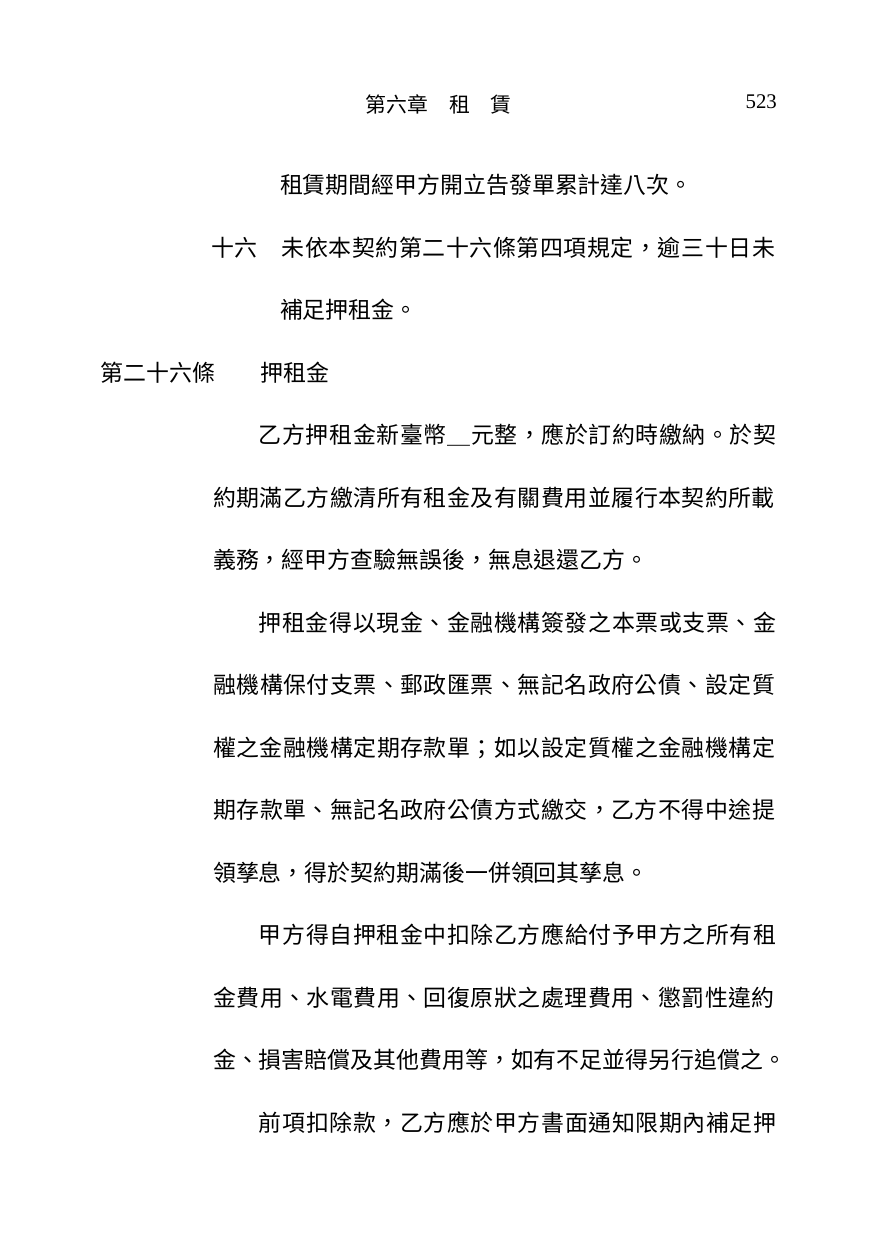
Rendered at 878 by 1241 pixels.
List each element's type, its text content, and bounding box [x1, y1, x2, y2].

text 租賃期間經甲方開立告發單累計達八次。 [211, 142, 777, 204]
text 乙方押租金新臺幣＿元整，應於訂約時繳納。於契約期滿乙方繳清所有租金及有關費用並履行本契約所載義務，經甲方查驗無誤後，無息退還乙方。 [213, 392, 777, 579]
text 十六 未依本契約第二十六條第四項規定，逾三十日未補足押租金。 [211, 204, 777, 329]
text 押租金得以現金、金融機構簽發之本票或支票、金融機構保付支票、郵政匯票、無記名政府公債、設定質權之金融機構定期存款單；如以設定質權之金融機構定期存款單、無記名政府公債方式繳交，乙方不得中途提領孳息，得於契約期滿後一併領回其孳息。 [213, 579, 777, 892]
text 前項扣除款，乙方應於甲方書面通知限期內補足押 [213, 1079, 777, 1142]
text 第二十六條 押租金 [100, 329, 777, 392]
text 甲方得自押租金中扣除乙方應給付予甲方之所有租金費用、水電費用、回復原狀之處理費用、懲罰性違約金、損害賠償及其他費用等，如有不足並得另行追償之。 [213, 892, 777, 1079]
